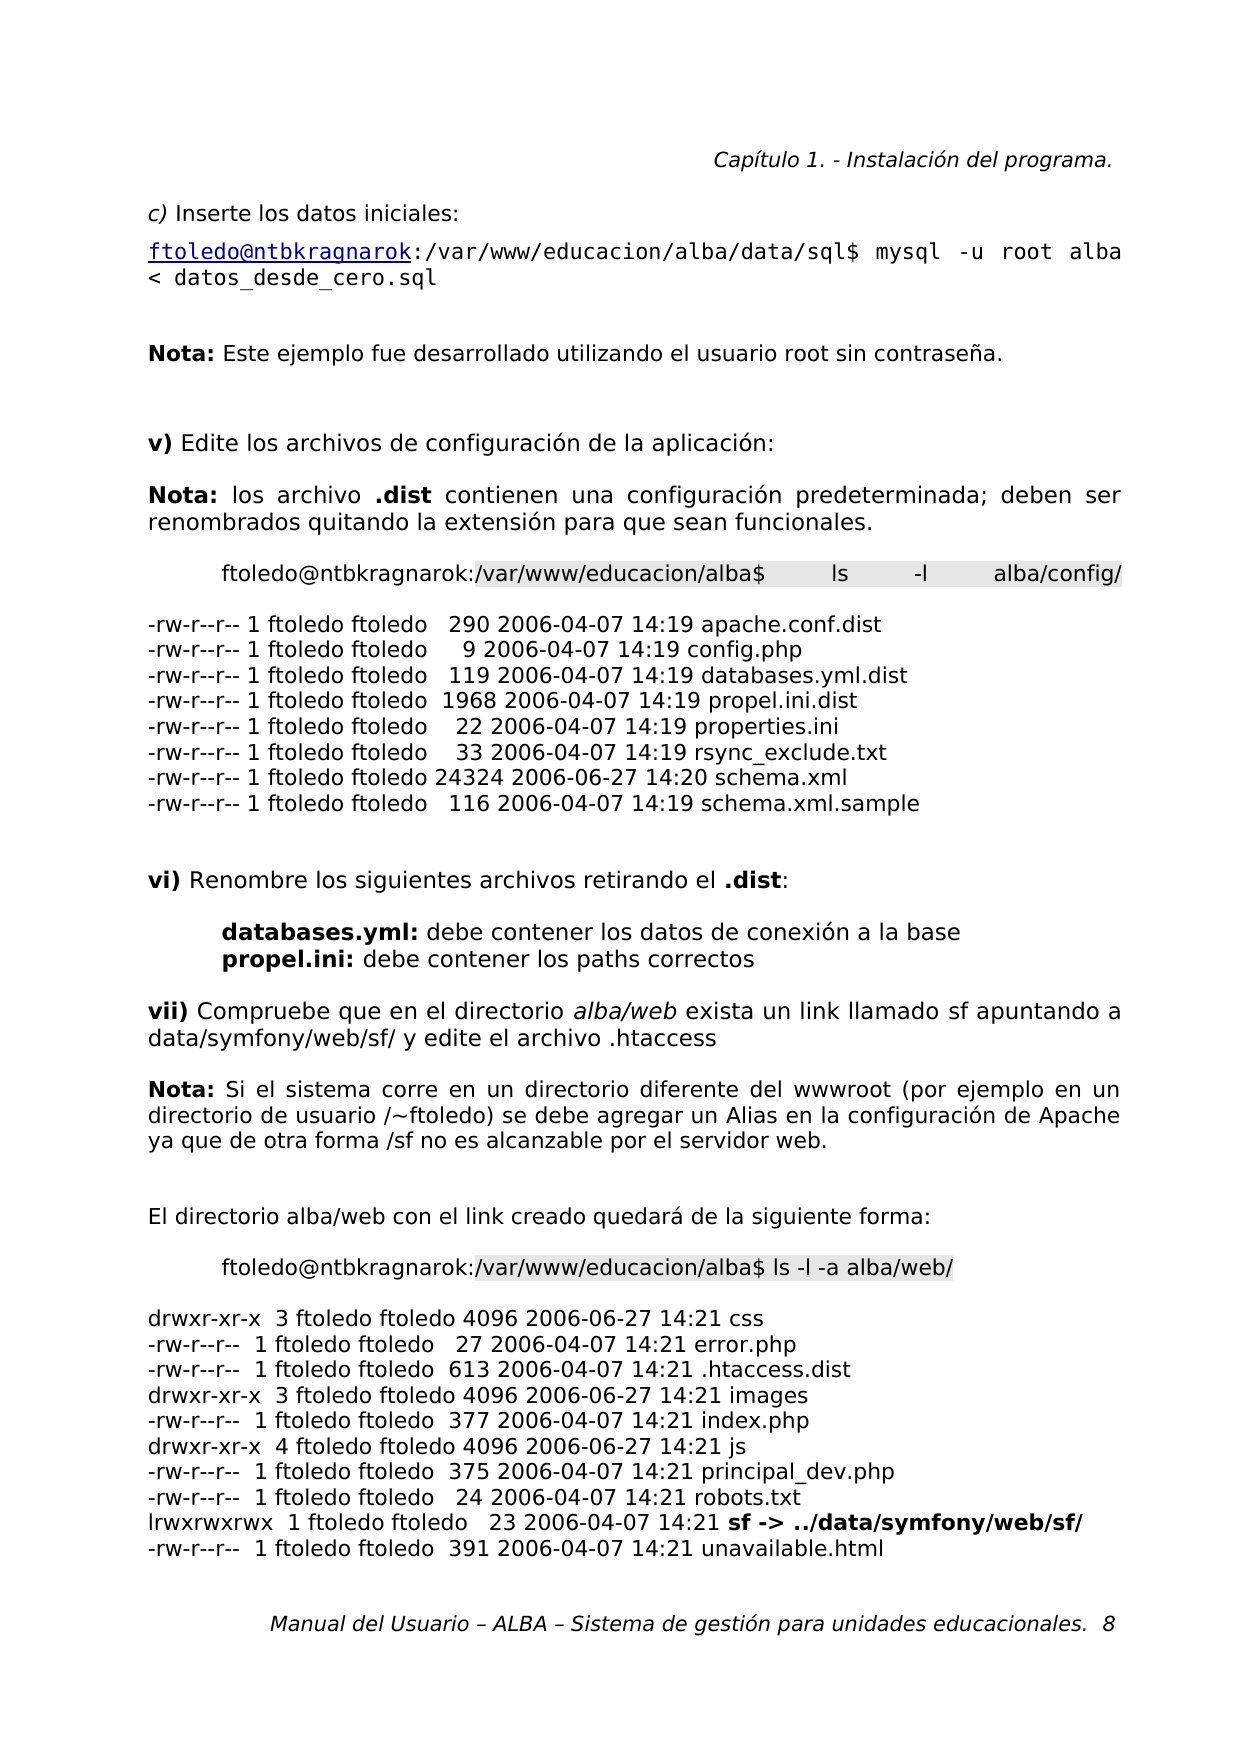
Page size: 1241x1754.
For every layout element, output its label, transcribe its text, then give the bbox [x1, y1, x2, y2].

text Nota: Si el sistema corre en un directorio diferente del wwwroot (por ejemplo en un directorio de usuario /~ftoledo) se debe agregar un Alias en la configuración de Apache ya que de otra forma /sf no es alcanzable por el servidor web. [148, 1077, 1122, 1154]
text Nota: los archivo .dist contienen una configuración predeterminada; deben ser renombrados quitando la extensión para que sean funcionales. [148, 482, 1122, 536]
text drwxr-xr-x 3 ftoledo ftoledo 4096 2006-06-27 14:21 css [148, 1306, 1122, 1332]
text ftoledo@ntbkragnarok:/var/www/educacion/alba/data/sql$ mysql -u root alba < datos_desde_cero.sql [148, 239, 1122, 290]
text vi) Renombre los siguientes archivos retirando el .dist: [148, 867, 1122, 894]
text v) Edite los archivos de configuración de la aplicación: [148, 430, 1122, 457]
text -rw-r--r-- 1 ftoledo ftoledo 375 2006-04-07 14:21 principal_dev.php [148, 1459, 1122, 1485]
text -rw-r--r-- 1 ftoledo ftoledo 613 2006-04-07 14:21 .htaccess.dist [148, 1357, 1122, 1383]
text -rw-r--r-- 1 ftoledo ftoledo 116 2006-04-07 14:19 schema.xml.sample [148, 791, 1122, 816]
text -rw-r--r-- 1 ftoledo ftoledo 391 2006-04-07 14:21 unavailable.html [148, 1536, 1122, 1562]
text Nota: Este ejemplo fue desarrollado utilizando el usuario root sin contraseña. [148, 341, 1122, 366]
text propel.ini: debe contener los paths correctos [148, 946, 1122, 973]
text -rw-r--r-- 1 ftoledo ftoledo 290 2006-04-07 14:19 apache.conf.dist [148, 612, 1122, 638]
text ftoledo@ntbkragnarok:/var/www/educacion/alba$ ls -l -a alba/web/ [148, 1255, 1122, 1281]
text drwxr-xr-x 3 ftoledo ftoledo 4096 2006-06-27 14:21 images [148, 1383, 1122, 1408]
text drwxr-xr-x 4 ftoledo ftoledo 4096 2006-06-27 14:21 js [148, 1434, 1122, 1459]
text -rw-r--r-- 1 ftoledo ftoledo 27 2006-04-07 14:21 error.php [148, 1332, 1122, 1357]
text -rw-r--r-- 1 ftoledo ftoledo 377 2006-04-07 14:21 index.php [148, 1408, 1122, 1434]
text vii) Compruebe que en el directorio alba/web exista un link llamado sf apuntando a data/symfony/web/sf/ y edite el archivo .htaccess [148, 998, 1122, 1052]
text -rw-r--r-- 1 ftoledo ftoledo 119 2006-04-07 14:19 databases.yml.dist [148, 663, 1122, 689]
text -rw-r--r-- 1 ftoledo ftoledo 22 2006-04-07 14:19 properties.ini [148, 714, 1122, 740]
text El directorio alba/web con el link creado quedará de la siguiente forma: [148, 1204, 1122, 1230]
text -rw-r--r-- 1 ftoledo ftoledo 9 2006-04-07 14:19 config.php [148, 638, 1122, 663]
text databases.yml: debe contener los datos de conexión a la base [148, 919, 1122, 946]
text -rw-r--r-- 1 ftoledo ftoledo 24 2006-04-07 14:21 robots.txt [148, 1485, 1122, 1511]
text -rw-r--r-- 1 ftoledo ftoledo 24324 2006-06-27 14:20 schema.xml [148, 765, 1122, 791]
text c) Inserte los datos iniciales: [148, 201, 1122, 227]
text lrwxrwxrwx 1 ftoledo ftoledo 23 2006-04-07 14:21 sf -> ../data/symfony/web/sf/ [148, 1511, 1122, 1536]
text -rw-r--r-- 1 ftoledo ftoledo 1968 2006-04-07 14:19 propel.ini.dist [148, 689, 1122, 714]
text -rw-r--r-- 1 ftoledo ftoledo 33 2006-04-07 14:19 rsync_exclude.txt [148, 740, 1122, 765]
text ftoledo@ntbkragnarok:/var/www/educacion/alba$ ls -l alba/config/ [148, 561, 1122, 612]
